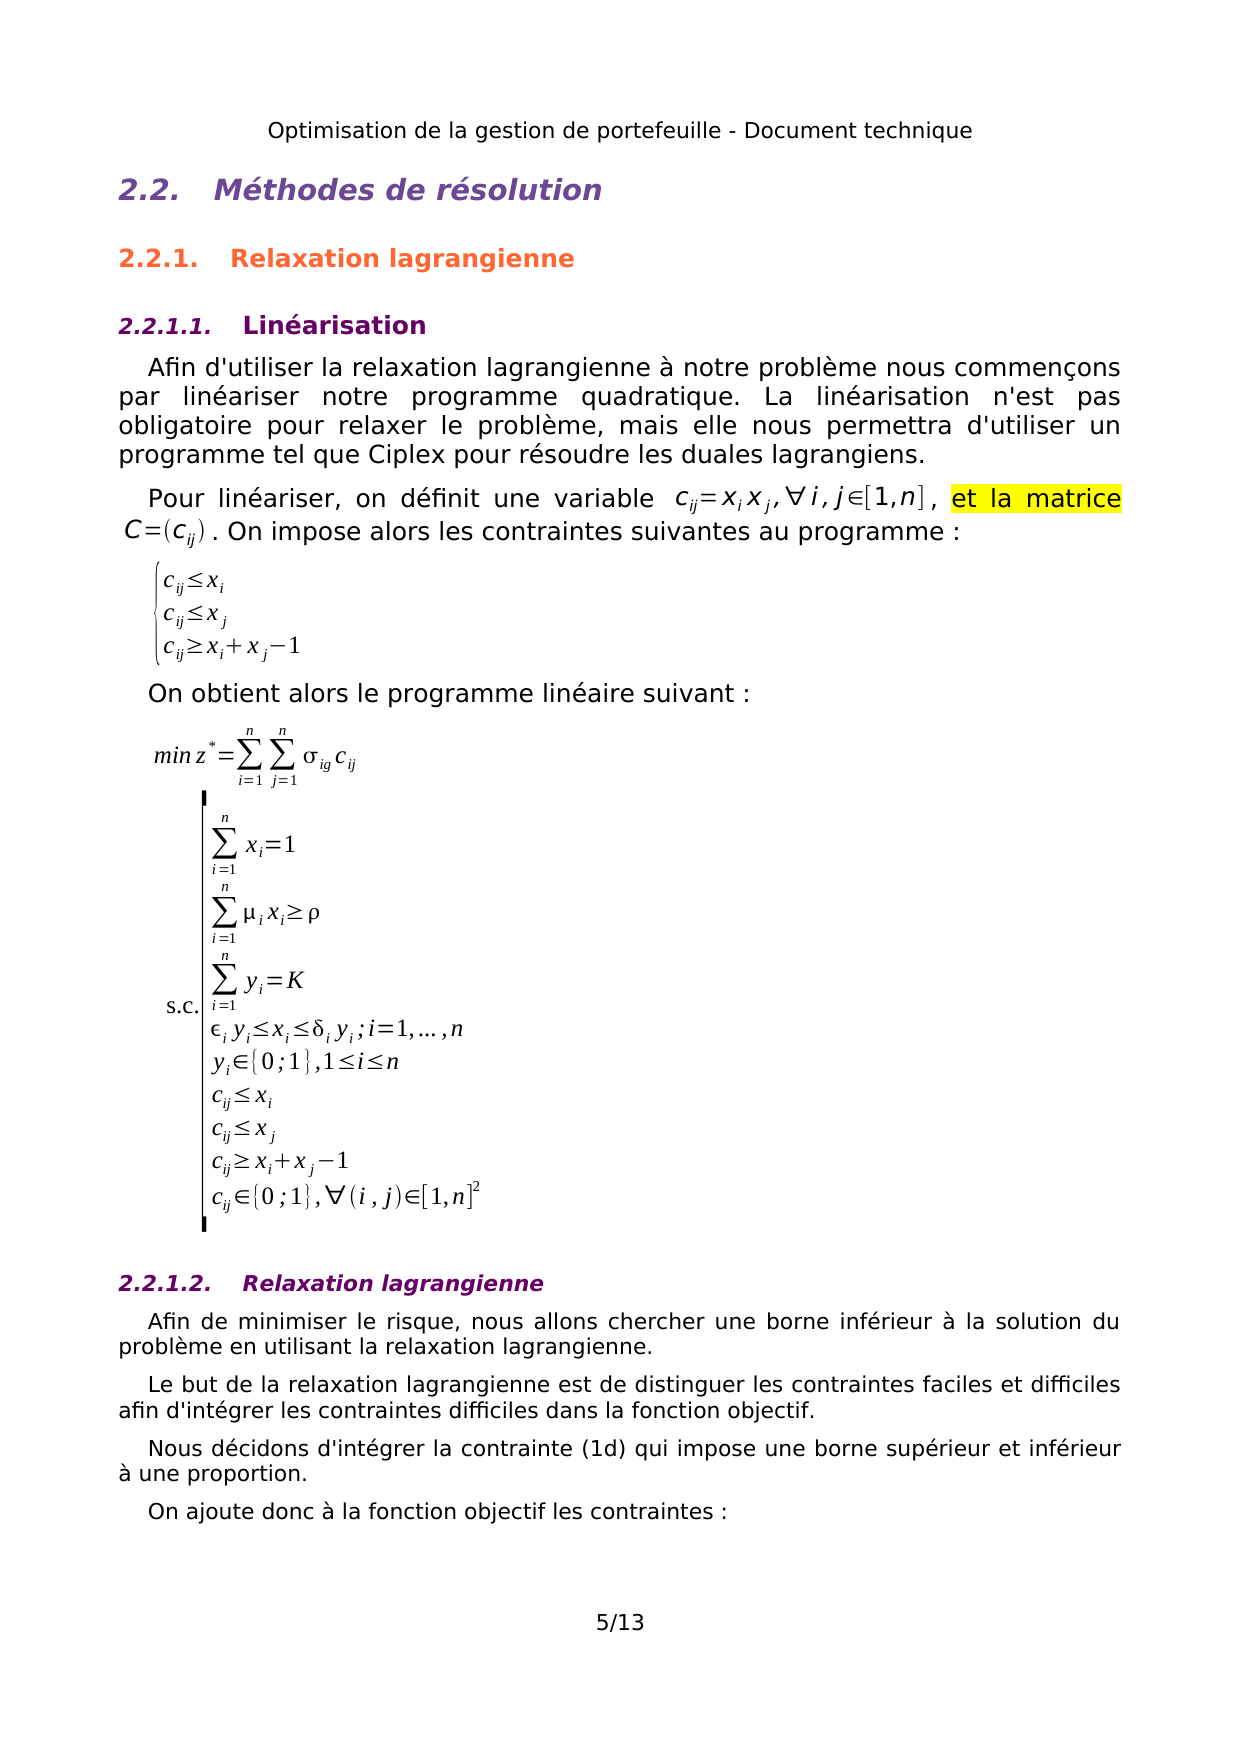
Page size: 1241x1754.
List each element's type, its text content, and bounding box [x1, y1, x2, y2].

subtitle Relaxation lagrangienne [118, 244, 1122, 274]
text Le but de la relaxation lagrangienne est de distinguer les contraintes faciles et difficiles afin d'intégrer les contraintes difficiles dans la fonction objectif. [118, 1372, 1122, 1423]
text On ajoute donc à la fonction objectif les contraintes : [118, 1499, 1122, 1525]
subtitle Méthodes de résolution [118, 173, 1122, 207]
subtitle Relaxation lagrangienne [118, 1271, 1122, 1296]
text Pour linéariser, on définit une variable , et la matrice . On impose alors les contraintes suivantes au programme : [118, 482, 1122, 548]
text Afin d'utiliser la relaxation lagrangienne à notre problème nous commençons par linéariser notre programme quadratique. La linéarisation n'est pas obligatoire pour relaxer le problème, mais elle nous permettra d'utiliser un programme tel que Ciplex pour résoudre les duales lagrangiens. [118, 353, 1122, 469]
text Nous décidons d'intégrer la contrainte (1d) qui impose une borne supérieur et inférieur à une proportion. [118, 1436, 1122, 1487]
text On obtient alors le programme linéaire suivant : [118, 679, 1122, 709]
subtitle Linéarisation [118, 311, 1122, 340]
text Afin de minimiser le risque, nous allons chercher une borne inférieur à la solution du problème en utilisant la relaxation lagrangienne. [118, 1309, 1122, 1360]
